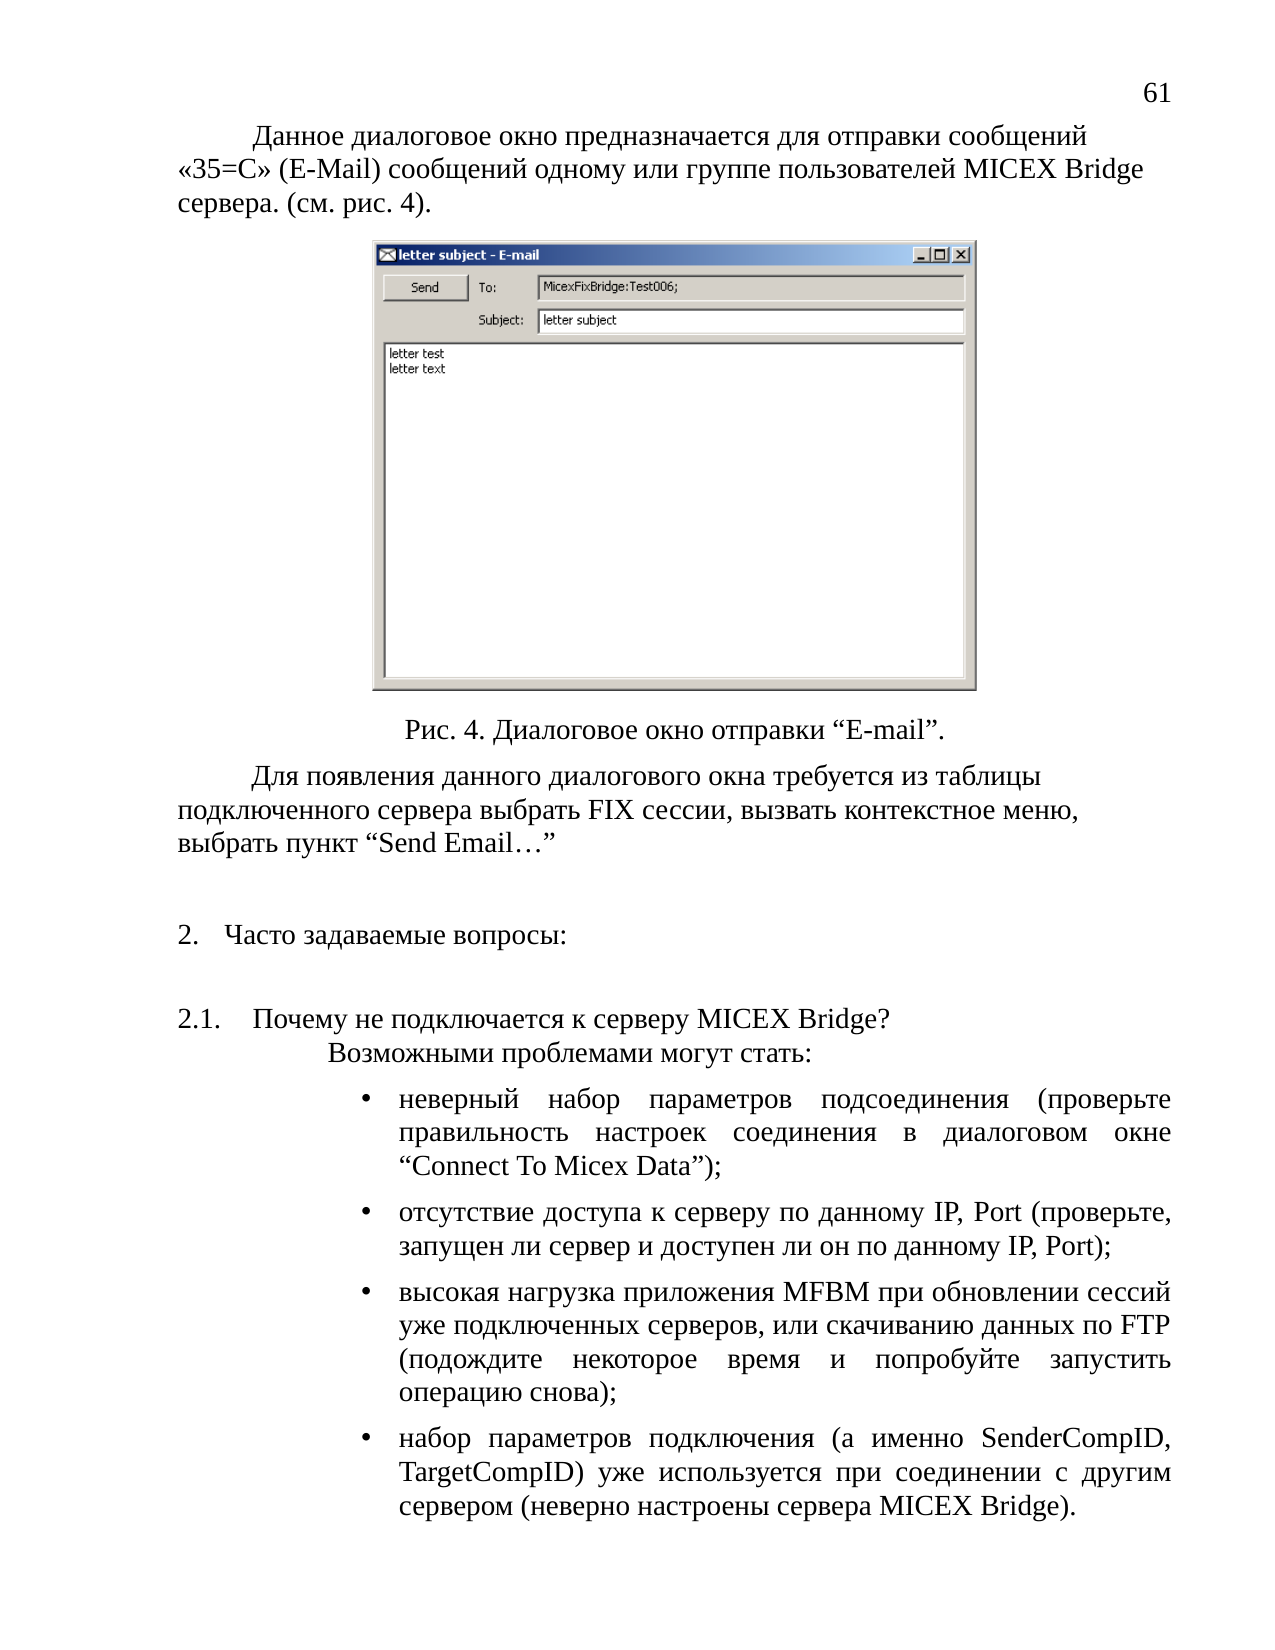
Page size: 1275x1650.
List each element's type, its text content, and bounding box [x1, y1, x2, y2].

list отсутствие доступа к серверу по данному IP, Port (проверьте, запущен ли сервер и доступен ли он по данному IP, Port); [361, 1194, 1172, 1261]
picture [372, 240, 977, 691]
list Часто задаваемые вопросы: [177, 917, 1172, 951]
text Для появления данного диалогового окна требуется из таблицы подключенного сервера выбрать FIX сессии, вызвать контекстное меню, выбрать пункт “Send Email…” [177, 758, 1172, 859]
list Почему не подключается к серверу MICEX Bridge? [177, 1001, 1172, 1035]
list набор параметров подключения (а именно SenderCompID, TargetCompID) уже используется при соединении с другим сервером (неверно настроены сервера MICEX Bridge). [361, 1421, 1172, 1521]
text Возможными проблемами могут стать: [327, 1035, 1172, 1068]
text Данное диалоговое окно предназначается для отправки сообщений «35=C» (E-Mail) сообщений одному или группе пользователей MICEX Bridge сервера. (см. рис. 4). [177, 118, 1172, 219]
list неверный набор параметров подсоединения (проверьте правильность настроек соединения в диалоговом окне “Connect To Micex Data”); [361, 1081, 1172, 1182]
text Рис. 4. Диалоговое окно отправки “E-mail”. [177, 712, 1172, 746]
list высокая нагрузка приложения MFBM при обновлении сессий уже подключенных серверов, или скачиванию данных по FTP (подождите некоторое время и попробуйте запустить операцию снова); [361, 1274, 1172, 1408]
